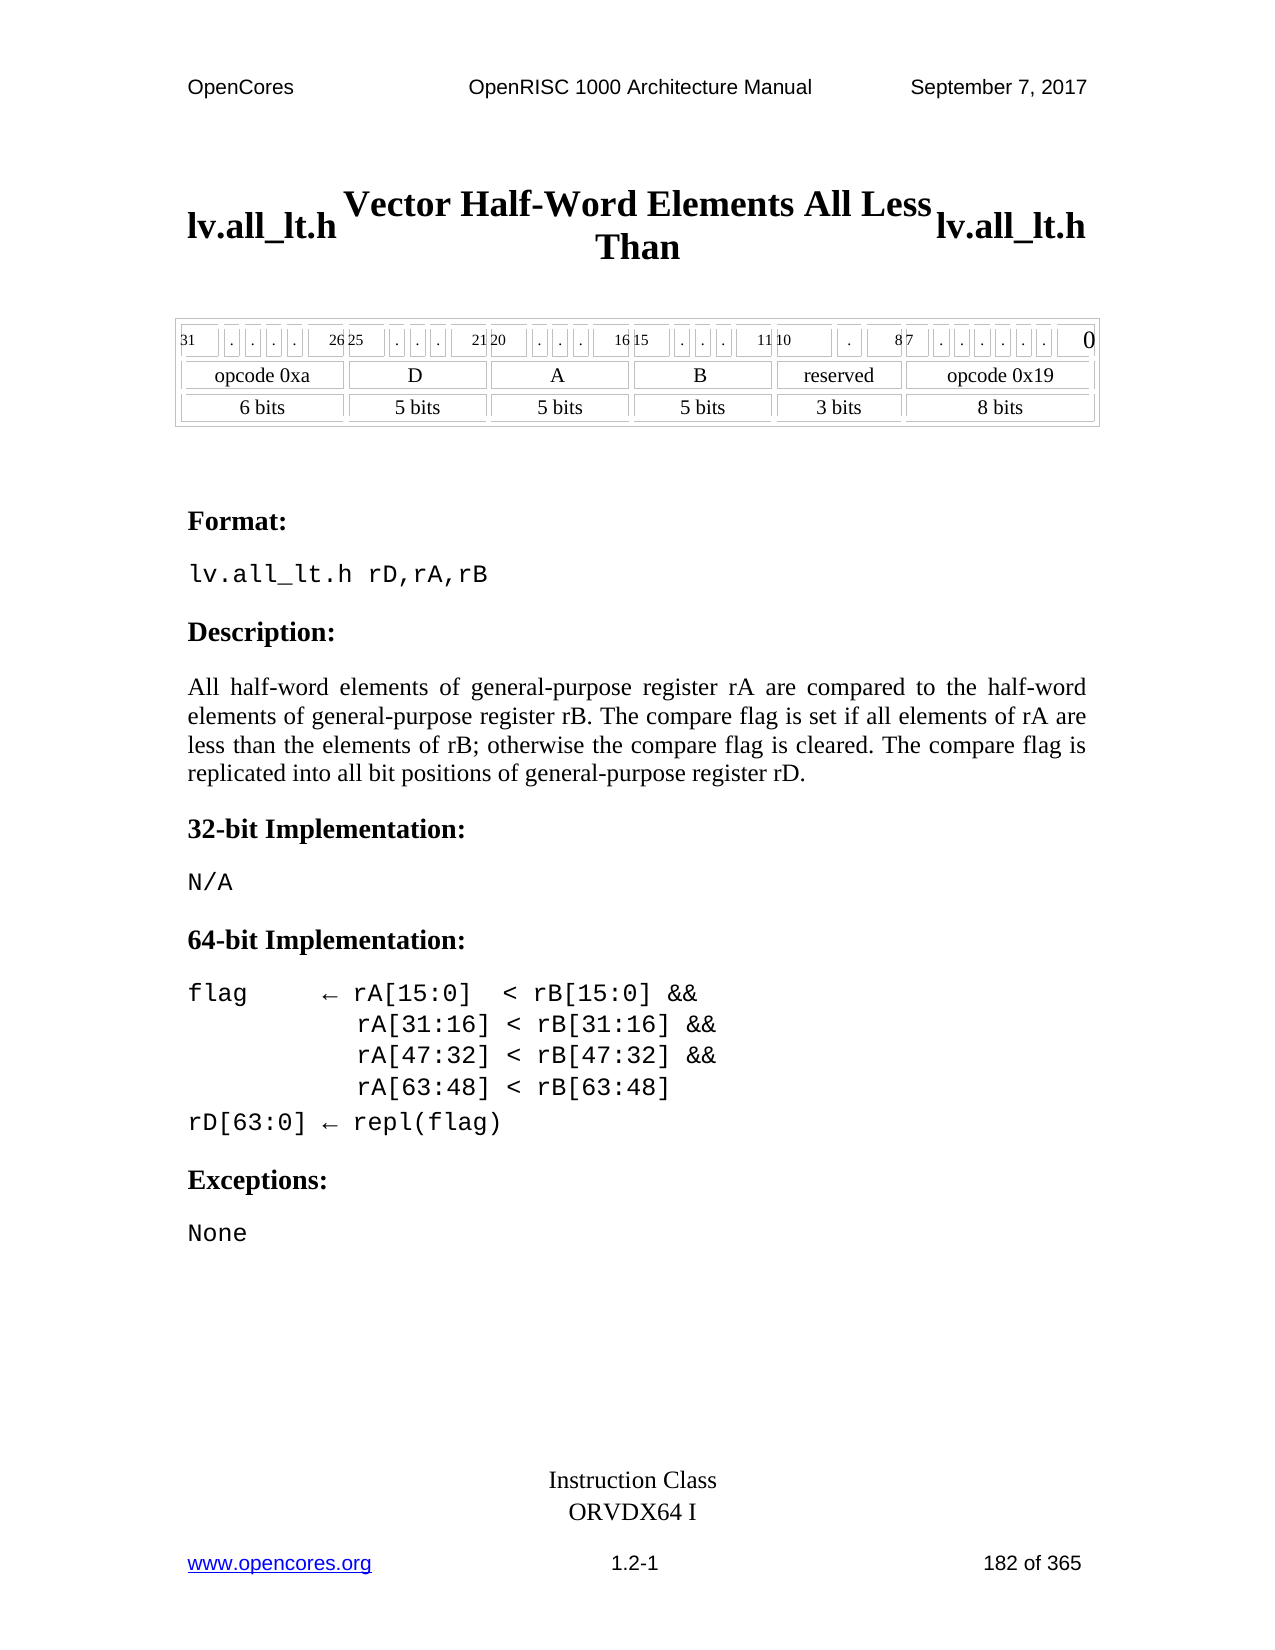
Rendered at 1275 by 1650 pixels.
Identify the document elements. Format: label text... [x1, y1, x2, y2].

text flag ← rA[15:0] < rB[15:0] && rA[31:16] < rB[31:16] && rA[47:32] < rB[47:32] && rA[63:48] < rB[63:48] rD[63:0] ← repl(flag) [187, 980, 1087, 1138]
text 64-bit Implementation: [187, 923, 1087, 955]
text Format: [187, 504, 1087, 536]
text Description: [187, 615, 1087, 647]
text N/A [187, 869, 1087, 898]
text Exceptions: [187, 1163, 1087, 1196]
text All half-word elements of general-purpose register rA are compared to the half-word elements of general-purpose register rB. The compare flag is set if all elements of rA are less than the elements of rB; otherwise the compare flag is cleared. The compare flag is replicated into all bit positions of general-purpose register rD. [187, 672, 1087, 787]
text 32-bit Implementation: [187, 812, 1087, 844]
text None [187, 1221, 1087, 1249]
text lv.all_lt.h rD,rA,rB [187, 561, 1087, 590]
